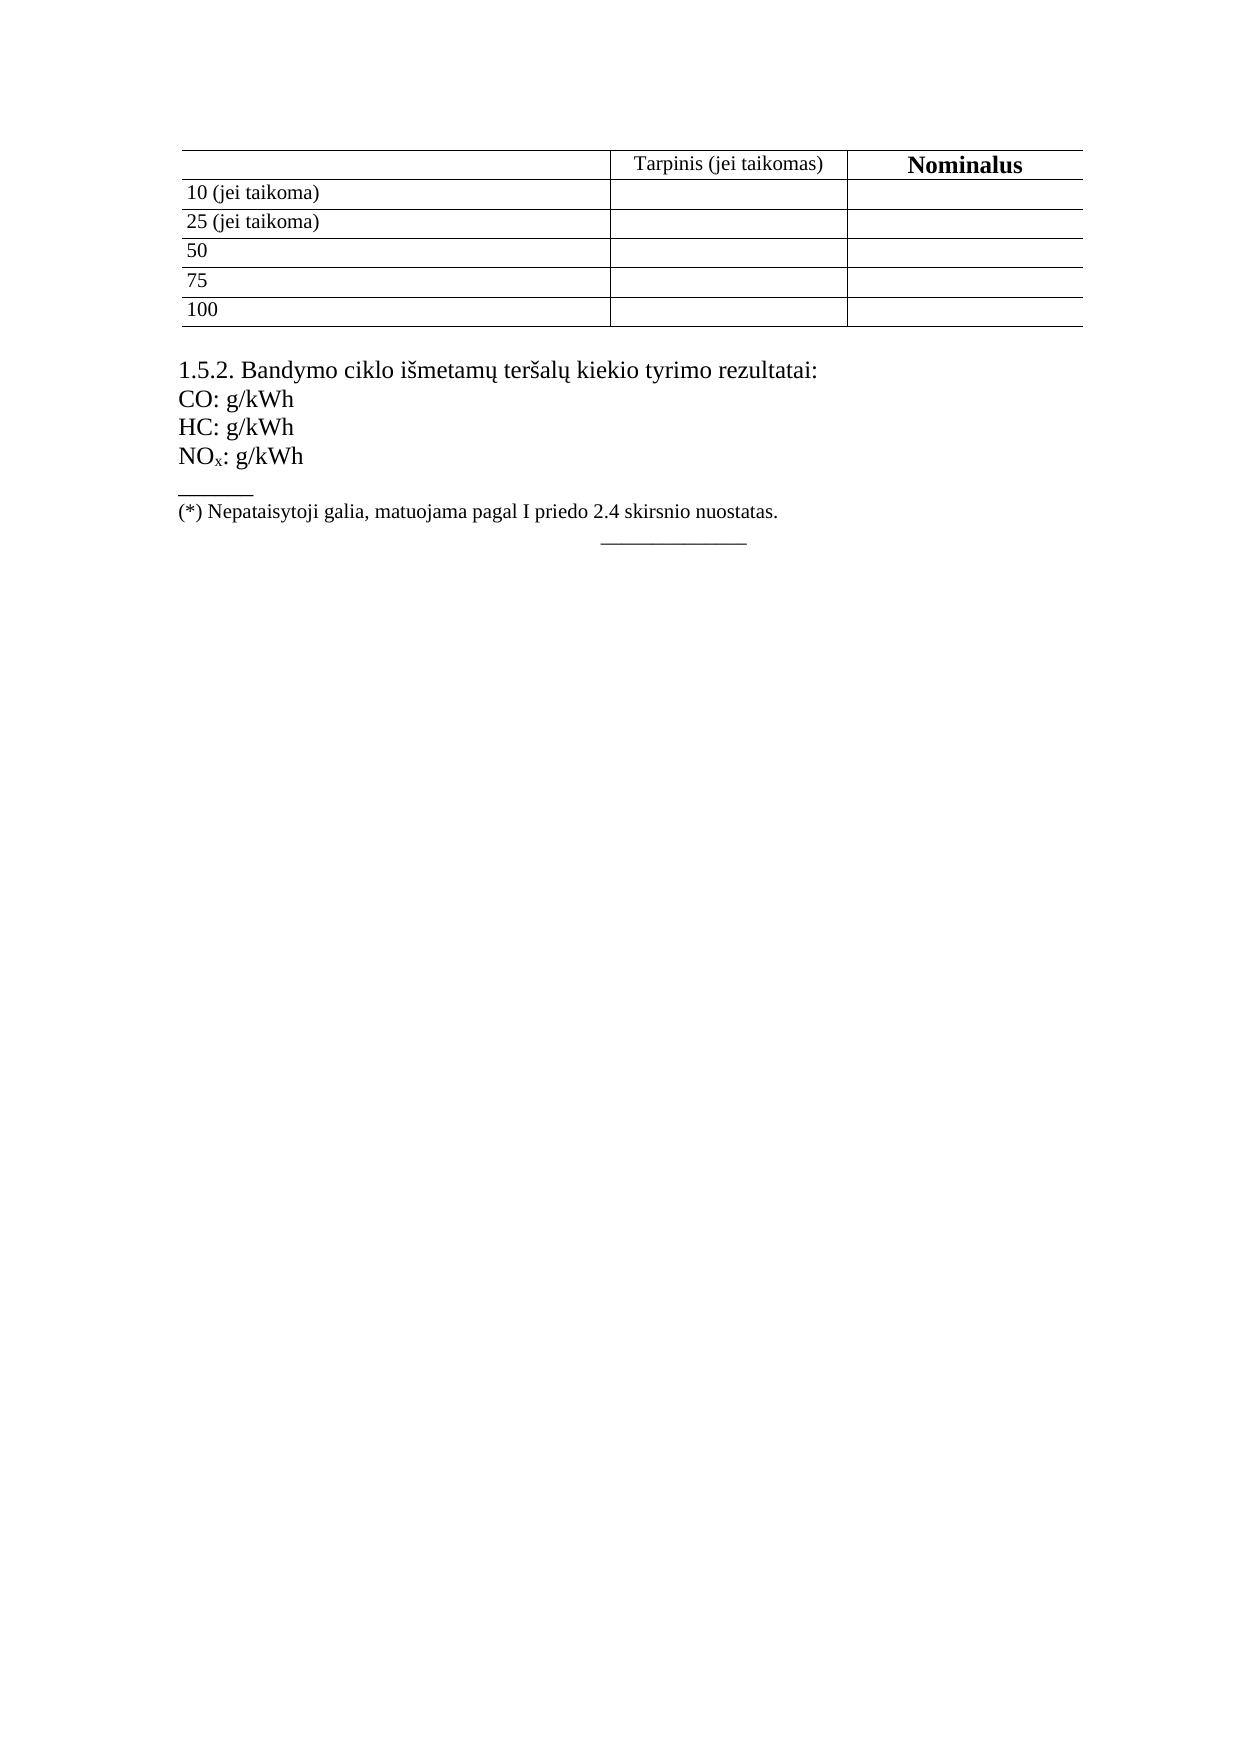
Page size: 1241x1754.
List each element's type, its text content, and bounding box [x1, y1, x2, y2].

text ______________ [178, 523, 1169, 547]
table_cell [848, 268, 1083, 296]
table_cell [848, 239, 1083, 267]
table_cell [611, 298, 847, 326]
table_cell [848, 210, 1083, 238]
text 1.5.2. Bandymo ciklo išmetamų teršalų kiekio tyrimo rezultatai: [178, 355, 1169, 384]
table_cell [611, 180, 847, 208]
table_cell [611, 268, 847, 296]
table_cell [848, 298, 1083, 326]
table_cell 10 (jei taikoma) [182, 180, 610, 208]
text CO: g/kWh [178, 384, 1169, 412]
table_cell [848, 180, 1083, 208]
table_cell Nominalus [848, 151, 1083, 179]
text ______ [178, 470, 1169, 499]
table_cell [611, 239, 847, 267]
table_cell 50 [182, 239, 610, 267]
table_cell Tarpinis (jei taikomas) [611, 151, 847, 179]
table_cell 75 [182, 268, 610, 296]
table_cell 25 (jei taikoma) [182, 210, 610, 238]
text NOx: g/kWh [178, 441, 1169, 470]
table_header [182, 151, 610, 179]
text HC: g/kWh [178, 412, 1169, 441]
table_cell [611, 210, 847, 238]
text (*) Nepataisytoji galia, matuojama pagal I priedo 2.4 skirsnio nuostatas. [178, 499, 1169, 523]
table_cell 100 [182, 298, 610, 326]
